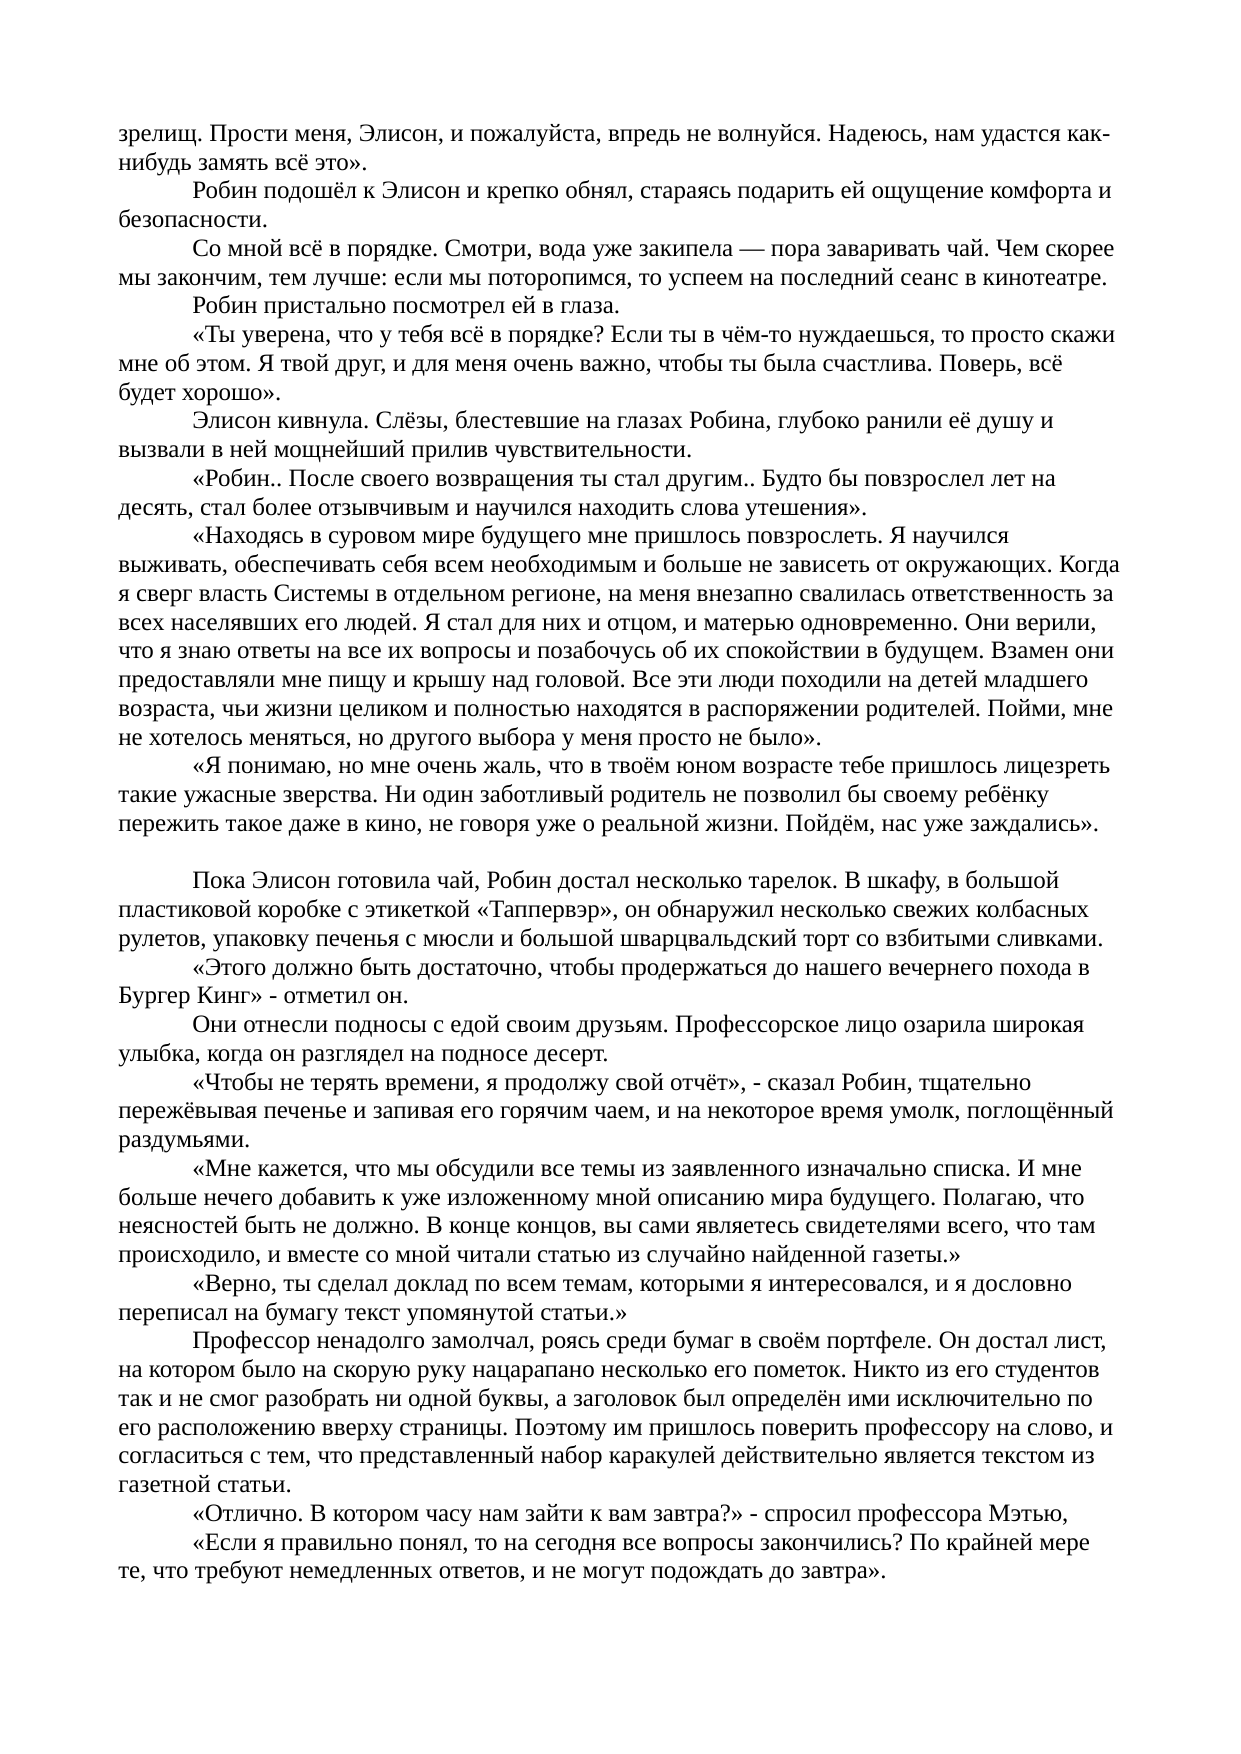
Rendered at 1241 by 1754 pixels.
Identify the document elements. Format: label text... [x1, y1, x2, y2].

text «Если я правильно понял, то на сегодня все вопросы закончились? По крайней мере те, что требуют немедленных ответов, и не могут подождать до завтра». [118, 1527, 1122, 1584]
text «Я понимаю, но мне очень жаль, что в твоём юном возрасте тебе пришлось лицезреть такие ужасные зверства. Ни один заботливый родитель не позволил бы своему ребёнку пережить такое даже в кино, не говоря уже о реальной жизни. Пойдём, нас уже заждались». [118, 751, 1122, 837]
text Они отнесли подносы с едой своим друзьям. Профессорское лицо озарила широкая улыбка, когда он разглядел на подносе десерт. [118, 1009, 1122, 1067]
text Робин пристально посмотрел ей в глаза. [118, 291, 1122, 319]
text Со мной всё в порядке. Смотри, вода уже закипела — пора заваривать чай. Чем скорее мы закончим, тем лучше: если мы поторопимся, то успеем на последний сеанс в кинотеатре. [118, 233, 1122, 291]
text Профессор ненадолго замолчал, роясь среди бумаг в своём портфеле. Он достал лист, на котором было на скорую руку нацарапано несколько его пометок. Никто из его студентов так и не смог разобрать ни одной буквы, а заголовок был определён ими исключительно по его расположению вверху страницы. Поэтому им пришлось поверить профессору на слово, и согласиться с тем, что представленный набор каракулей действительно является текстом из газетной статьи. [118, 1326, 1122, 1498]
text зрелищ. Прости меня, Элисон, и пожалуйста, впредь не волнуйся. Надеюсь, нам удастся как-нибудь замять всё это». [118, 118, 1122, 176]
text «Отлично. В котором часу нам зайти к вам завтра?» - спросил профессора Мэтью, [118, 1498, 1122, 1527]
text «Мне кажется, что мы обсудили все темы из заявленного изначально списка. И мне больше нечего добавить к уже изложенному мной описанию мира будущего. Полагаю, что неясностей быть не должно. В конце концов, вы сами являетесь свидетелями всего, что там происходило, и вместе со мной читали статью из случайно найденной газеты.» [118, 1153, 1122, 1268]
text «Робин.. После своего возвращения ты стал другим.. Будто бы повзрослел лет на десять, стал более отзывчивым и научился находить слова утешения». [118, 463, 1122, 521]
text Робин подошёл к Элисон и крепко обнял, стараясь подарить ей ощущение комфорта и безопасности. [118, 176, 1122, 233]
text «Чтобы не терять времени, я продолжу свой отчёт», - сказал Робин, тщательно пережёвывая печенье и запивая его горячим чаем, и на некоторое время умолк, поглощённый раздумьями. [118, 1067, 1122, 1153]
text Элисон кивнула. Слёзы, блестевшие на глазах Робина, глубоко ранили её душу и вызвали в ней мощнейший прилив чувствительности. [118, 406, 1122, 463]
text Пока Элисон готовила чай, Робин достал несколько тарелок. В шкафу, в большой пластиковой коробке с этикеткой «Таппервэр», он обнаружил несколько свежих колбасных рулетов, упаковку печенья с мюсли и большой шварцвальдский торт со взбитыми сливками. [118, 866, 1122, 952]
text «Ты уверена, что у тебя всё в порядке? Если ты в чём-то нуждаешься, то просто скажи мне об этом. Я твой друг, и для меня очень важно, чтобы ты была счастлива. Поверь, всё будет хорошо». [118, 319, 1122, 406]
text «Этого должно быть достаточно, чтобы продержаться до нашего вечернего похода в Бургер Кинг» - отметил он. [118, 952, 1122, 1009]
text «Находясь в суровом мире будущего мне пришлось повзрослеть. Я научился выживать, обеспечивать себя всем необходимым и больше не зависеть от окружающих. Когда я сверг власть Системы в отдельном регионе, на меня внезапно свалилась ответственность за всех населявших его людей. Я стал для них и отцом, и матерью одновременно. Они верили, что я знаю ответы на все их вопросы и позабочусь об их спокойствии в будущем. Взамен они предоставляли мне пищу и крышу над головой. Все эти люди походили на детей младшего возраста, чьи жизни целиком и полностью находятся в распоряжении родителей. Пойми, мне не хотелось меняться, но другого выбора у меня просто не было». [118, 521, 1122, 751]
text «Верно, ты сделал доклад по всем темам, которыми я интересовался, и я дословно переписал на бумагу текст упомянутой статьи.» [118, 1268, 1122, 1326]
